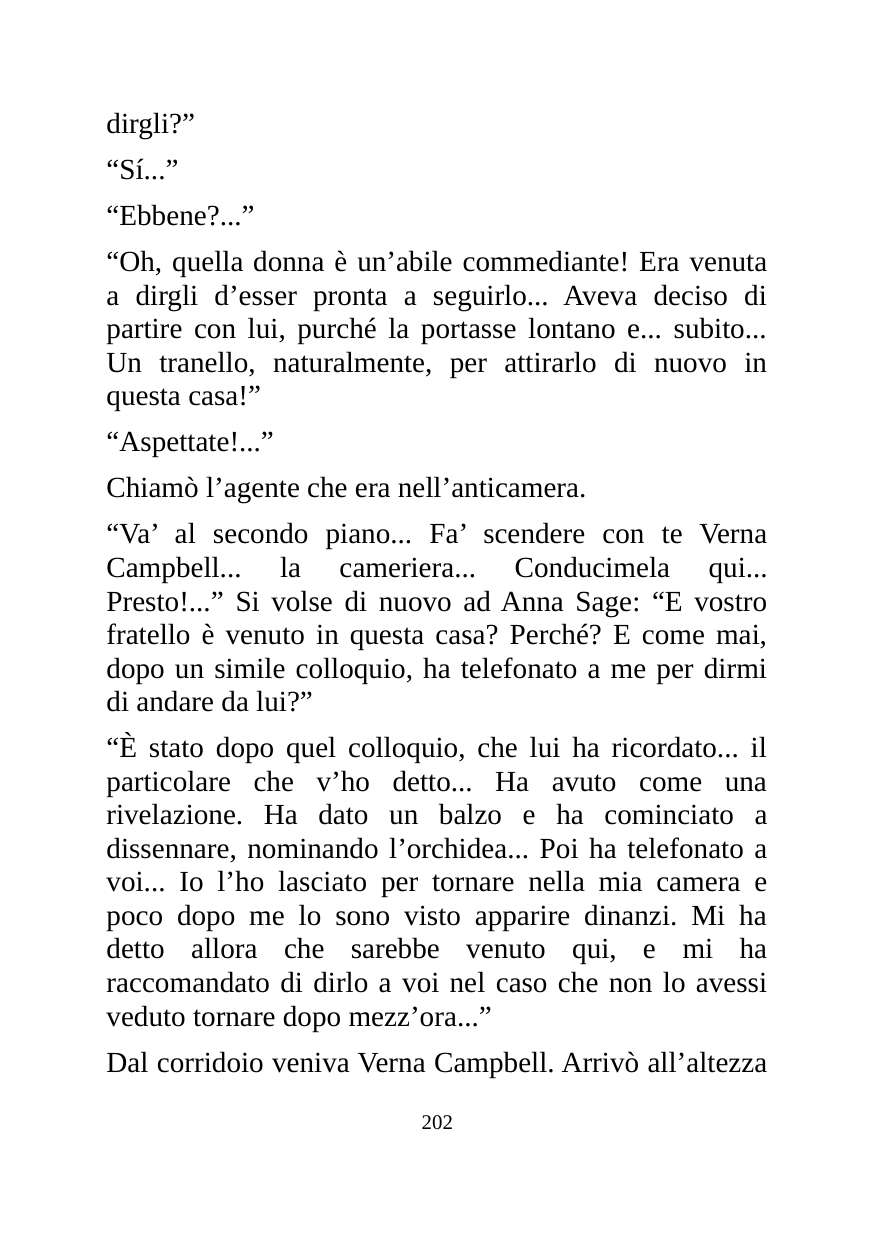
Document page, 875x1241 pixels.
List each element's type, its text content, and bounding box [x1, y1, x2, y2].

text dirgli?” [106, 106, 768, 140]
text Chiamò l’agente che era nell’anticamera. [106, 471, 768, 504]
text “È stato dopo quel colloquio, che lui ha ricordato... il particolare che v’ho detto... Ha avuto come una rivelazione. Ha dato un balzo e ha cominciato a dissennare, nominando l’orchidea... Poi ha telefonato a voi... Io l’ho lasciato per tornare nella mia camera e poco dopo me lo sono visto apparire dinanzi. Mi ha detto allora che sarebbe venuto qui, e mi ha raccomandato di dirlo a voi nel caso che non lo avessi veduto tornare dopo mezz’ora...” [106, 730, 768, 1032]
text “Ebbene?...” [106, 198, 768, 232]
text “Sí...” [106, 152, 768, 186]
text “Oh, quella donna è un’abile commediante! Era venuta a dirgli d’esser pronta a seguirlo... Aveva deciso di partire con lui, purché la portasse lontano e... subito... Un tranello, naturalmente, per attirarlo di nuovo in questa casa!” [106, 244, 768, 412]
text “Aspettate!...” [106, 424, 768, 458]
text Dal corridoio veniva Verna Campbell. Arrivò all’altezza [106, 1045, 768, 1078]
text “Va’ al secondo piano... Fa’ scendere con te Verna Campbell... la cameriera... Conducimela qui... Presto!...” Si volse di nuovo ad Anna Sage: “E vostro fratello è venuto in questa casa? Perché? E come mai, dopo un simile colloquio, ha telefonato a me per dirmi di andare da lui?” [106, 517, 768, 718]
